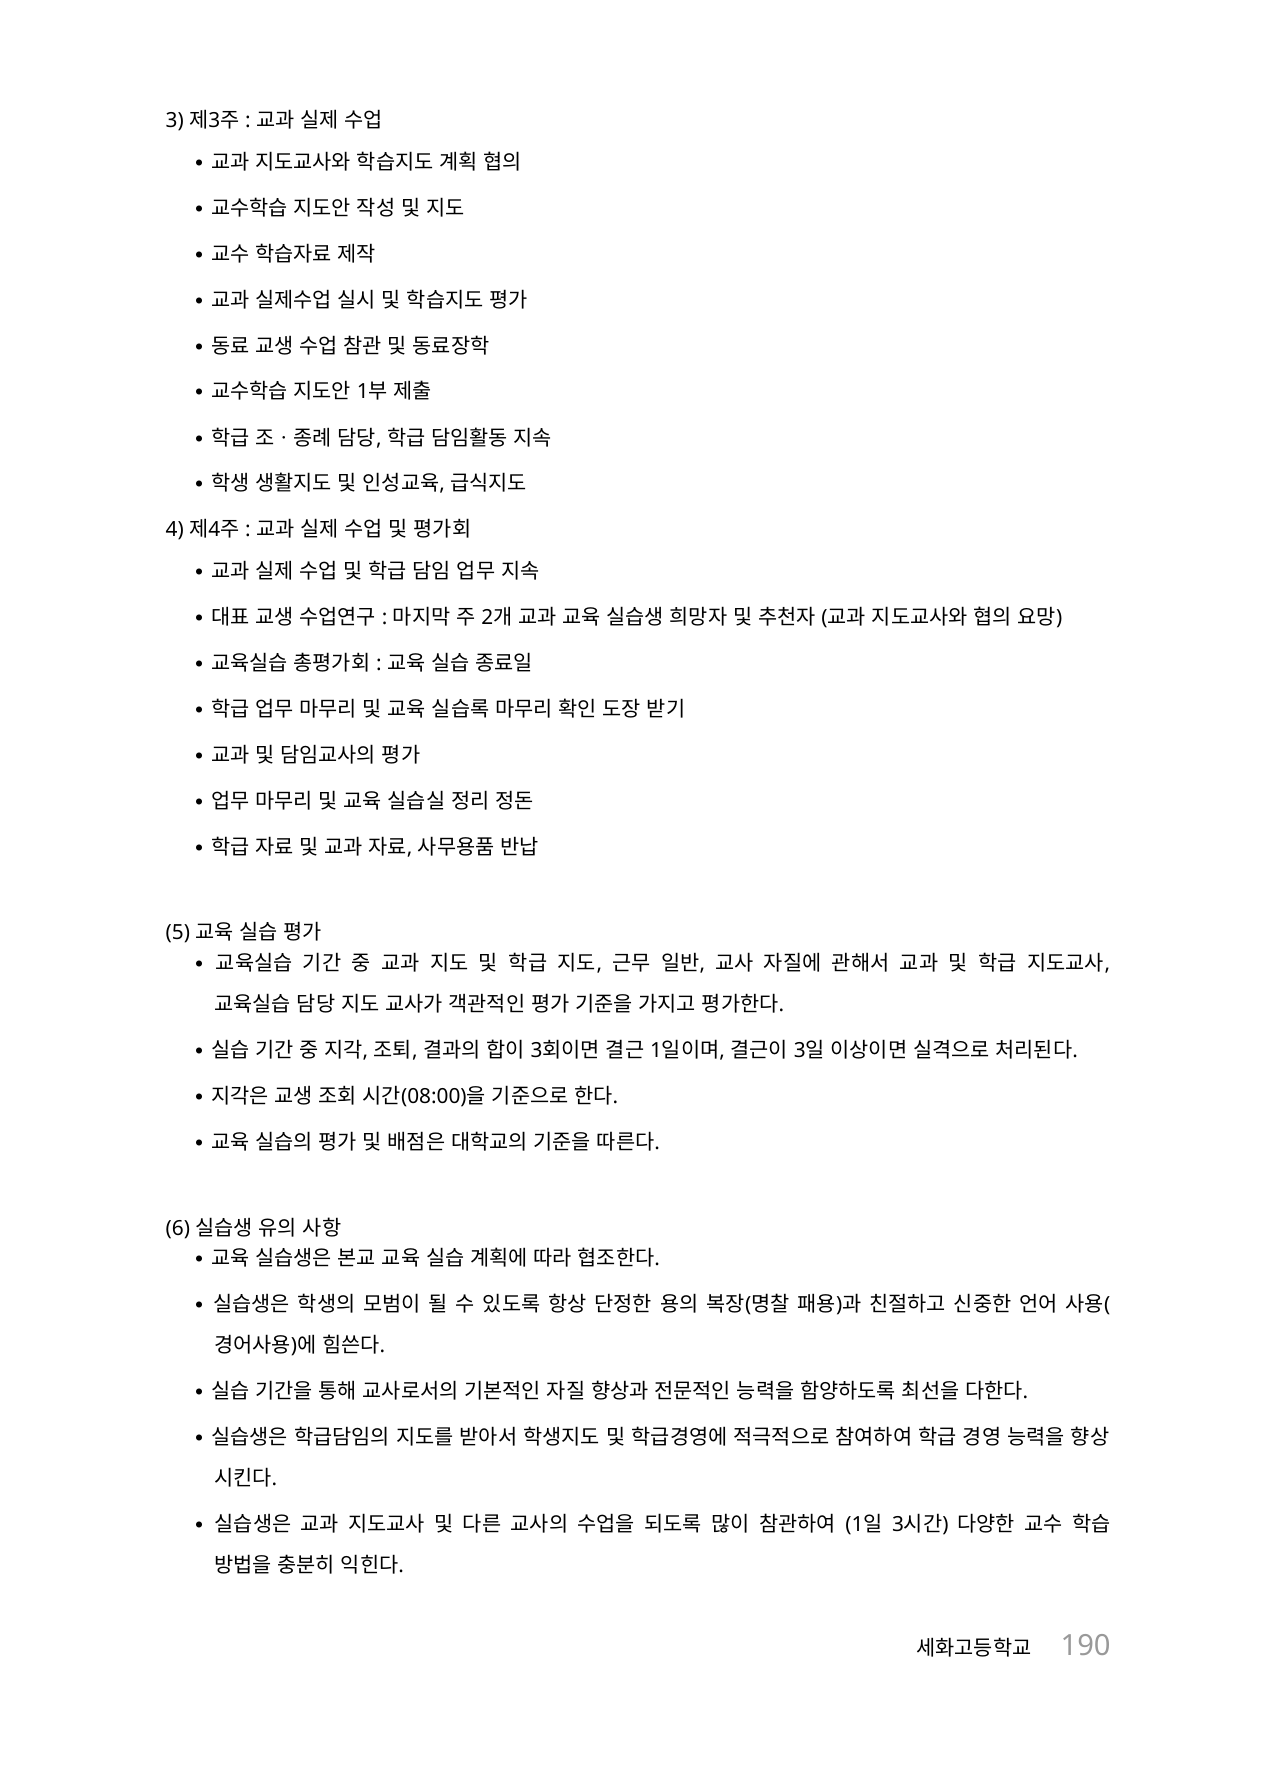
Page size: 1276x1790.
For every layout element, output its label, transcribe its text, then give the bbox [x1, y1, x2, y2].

subtitle ∙ 업무 마무리 및 교육 실습실 정리 정돈 [192, 784, 1110, 814]
subtitle ∙ 학급 업무 마무리 및 교육 실습록 마무리 확인 도장 받기 [192, 692, 1110, 722]
subtitle ∙ 교육 실습생은 본교 교육 실습 계획에 따라 협조한다. [192, 1241, 1110, 1272]
subtitle ∙ 실습생은 교과 지도교사 및 다른 교사의 수업을 되도록 많이 참관하여 (1일 3시간) 다양한 교수 학습 방법을 충분히 익힌다. [192, 1507, 1110, 1579]
subtitle ∙ 교수 학습자료 제작 [192, 237, 1110, 267]
subtitle ∙ 실습 기간 중 지각, 조퇴, 결과의 합이 3회이면 결근 1일이며, 결근이 3일 이상이면 실격으로 처리된다. [192, 1033, 1110, 1064]
subtitle ∙ 실습생은 학급담임의 지도를 받아서 학생지도 및 학급경영에 적극적으로 참여하여 학급 경영 능력을 향상 시킨다. [192, 1420, 1110, 1492]
subtitle ∙ 교과 실제수업 실시 및 학습지도 평가 [192, 283, 1110, 313]
subtitle ∙ 교육실습 기간 중 교과 지도 및 학급 지도, 근무 일반, 교사 자질에 관해서 교과 및 학급 지도교사, 교육실습 담당 지도 교사가 객관적인 평가 기준을 가지고 평가한다. [192, 946, 1110, 1018]
subtitle ∙ 교육 실습의 평가 및 배점은 대학교의 기준을 따른다. [192, 1125, 1110, 1156]
subtitle ∙ 학급 조ㆍ종례 담당, 학급 담임활동 지속 [192, 421, 1110, 451]
subtitle ∙ 교수학습 지도안 작성 및 지도 [192, 191, 1110, 221]
subtitle ∙ 동료 교생 수업 참관 및 동료장학 [192, 329, 1110, 359]
subtitle ∙ 교과 실제 수업 및 학급 담임 업무 지속 [192, 554, 1110, 585]
subtitle 3) 제3주 : 교과 실제 수업 [165, 103, 1110, 134]
subtitle ∙ 대표 교생 수업연구 : 마지막 주 2개 교과 교육 실습생 희망자 및 추천자 (교과 지도교사와 협의 요망) [192, 600, 1110, 631]
subtitle ∙ 지각은 교생 조회 시간(08:00)을 기준으로 한다. [192, 1079, 1110, 1110]
subtitle ∙ 교과 지도교사와 학습지도 계획 협의 [192, 145, 1110, 175]
subtitle ∙ 교수학습 지도안 1부 제출 [192, 375, 1110, 405]
subtitle ∙ 실습생은 학생의 모범이 될 수 있도록 항상 단정한 용의 복장(명찰 패용)과 친절하고 신중한 언어 사용(경어사용)에 힘쓴다. [192, 1287, 1110, 1359]
subtitle (6) 실습생 유의 사항 [165, 1211, 1110, 1241]
subtitle 4) 제4주 : 교과 실제 수업 및 평가회 [165, 513, 1110, 543]
subtitle ∙ 실습 기간을 통해 교사로서의 기본적인 자질 향상과 전문적인 능력을 함양하도록 최선을 다한다. [192, 1374, 1110, 1404]
subtitle (5) 교육 실습 평가 [165, 916, 1110, 946]
subtitle ∙ 학급 자료 및 교과 자료, 사무용품 반납 [192, 830, 1110, 860]
subtitle ∙ 학생 생활지도 및 인성교육, 급식지도 [192, 467, 1110, 497]
subtitle ∙ 교육실습 총평가회 : 교육 실습 종료일 [192, 646, 1110, 677]
subtitle ∙ 교과 및 담임교사의 평가 [192, 738, 1110, 768]
